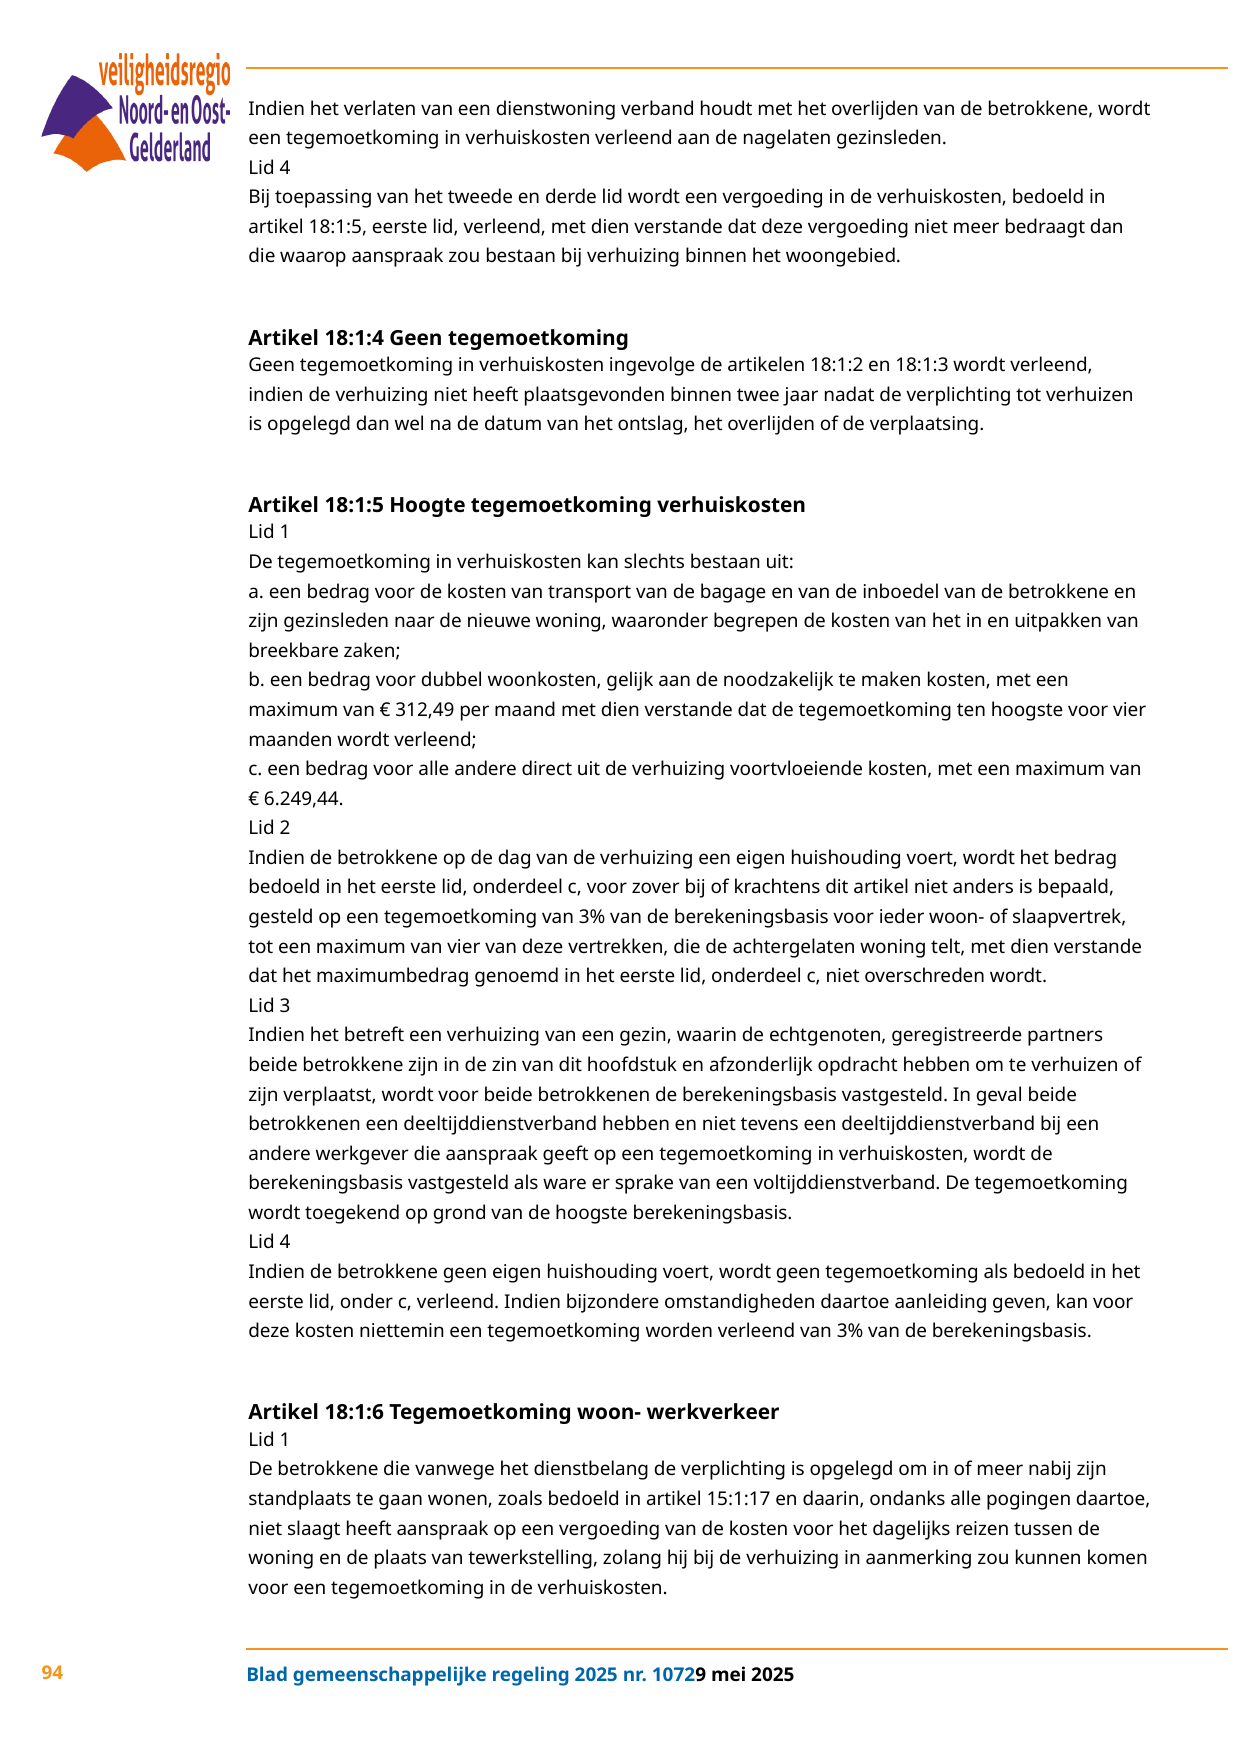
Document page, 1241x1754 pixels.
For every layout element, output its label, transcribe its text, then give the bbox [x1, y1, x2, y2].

text Indien het betreft een verhuizing van een gezin, waarin de echtgenoten, geregistreerde partners beide betrokkene zijn in de zin van dit hoofdstuk en afzonderlijk opdracht hebben om te verhuizen of zijn verplaatst, wordt voor beide betrokkenen de berekeningsbasis vastgesteld. In geval beide betrokkenen een deeltijddienstverband hebben en niet tevens een deeltijddienstverband bij een andere werkgever die aanspraak geeft op een tegemoetkoming in verhuiskosten, wordt de berekeningsbasis vastgesteld als ware er sprake van een voltijddienstverband. De tegemoetkoming wordt toegekend op grond van de hoogste berekeningsbasis. [248, 1022, 1152, 1225]
text Lid 1 [248, 519, 1152, 544]
text Bij toepassing van het tweede en derde lid wordt een vergoeding in de verhuiskosten, bedoeld in artikel 18:1:5, eerste lid, verleend, met dien verstande dat deze vergoeding niet meer bedraagt dan die waarop aanspraak zou bestaan bij verhuizing binnen het woongebied. [248, 183, 1152, 268]
text Lid 4 [248, 154, 1152, 180]
text c. een bedrag voor alle andere direct uit de verhuizing voortvloeiende kosten, met een maximum van € 6.249,44. [248, 755, 1152, 811]
text b. een bedrag voor dubbel woonkosten, gelijk aan de noodzakelijk te maken kosten, met een maximum van € 312,49 per maand met dien verstande dat de tegemoetkoming ten hoogste voor vier maanden wordt verleend; [248, 667, 1152, 752]
text a. een bedrag voor de kosten van transport van de bagage en van de inboedel van de betrokkene en zijn gezinsleden naar de nieuwe woning, waaronder begrepen de kosten van het in en uitpakken van breekbare zaken; [248, 578, 1152, 663]
text Indien de betrokkene geen eigen huishouding voert, wordt geen tegemoetkoming als bedoeld in het eerste lid, onder c, verleend. Indien bijzondere omstandigheden daartoe aanleiding geven, kan voor deze kosten niettemin een tegemoetkoming worden verleend van 3% van de berekeningsbasis. [248, 1258, 1152, 1343]
picture [41, 47, 231, 172]
text Lid 2 [248, 814, 1152, 840]
text Lid 4 [248, 1229, 1152, 1254]
text De betrokkene die vanwege het dienstbelang de verplichting is opgelegd om in of meer nabij zijn standplaats te gaan wonen, zoals bedoeld in artikel 15:1:17 en daarin, ondanks alle pogingen daartoe, niet slaagt heeft aanspraak op een vergoeding van de kosten voor het dagelijks reizen tussen de woning en de plaats van tewerkstelling, zolang hij bij de verhuizing in aanmerking zou kunnen komen voor een tegemoetkoming in de verhuiskosten. [248, 1456, 1152, 1599]
text Artikel 18:1:6 Tegemoetkoming woon- werkverkeer [248, 1397, 1152, 1426]
text Geen tegemoetkoming in verhuiskosten ingevolge de artikelen 18:1:2 en 18:1:3 wordt verleend, indien de verhuizing niet heeft plaatsgevonden binnen twee jaar nadat de verplichting tot verhuizen is opgelegd dan wel na de datum van het ontslag, het overlijden of de verplaatsing. [248, 351, 1152, 436]
text Indien het verlaten van een dienstwoning verband houdt met het overlijden van de betrokkene, wordt een tegemoetkoming in verhuiskosten verleend aan de nagelaten gezinsleden. [248, 95, 1152, 150]
text Artikel 18:1:4 Geen tegemoetkoming [248, 323, 1152, 351]
text Lid 3 [248, 992, 1152, 1018]
text Indien de betrokkene op de dag van de verhuizing een eigen huishouding voert, wordt het bedrag bedoeld in het eerste lid, onderdeel c, voor zover bij of krachtens dit artikel niet anders is bepaald, gesteld op een tegemoetkoming van 3% van de berekeningsbasis voor ieder woon- of slaapvertrek, tot een maximum van vier van deze vertrekken, die de achtergelaten woning telt, met dien verstande dat het maximumbedrag genoemd in het eerste lid, onderdeel c, niet overschreden wordt. [248, 844, 1152, 988]
text Artikel 18:1:5 Hoogte tegemoetkoming verhuiskosten [248, 490, 1152, 519]
text Lid 1 [248, 1426, 1152, 1452]
text De tegemoetkoming in verhuiskosten kan slechts bestaan uit: [248, 548, 1152, 574]
